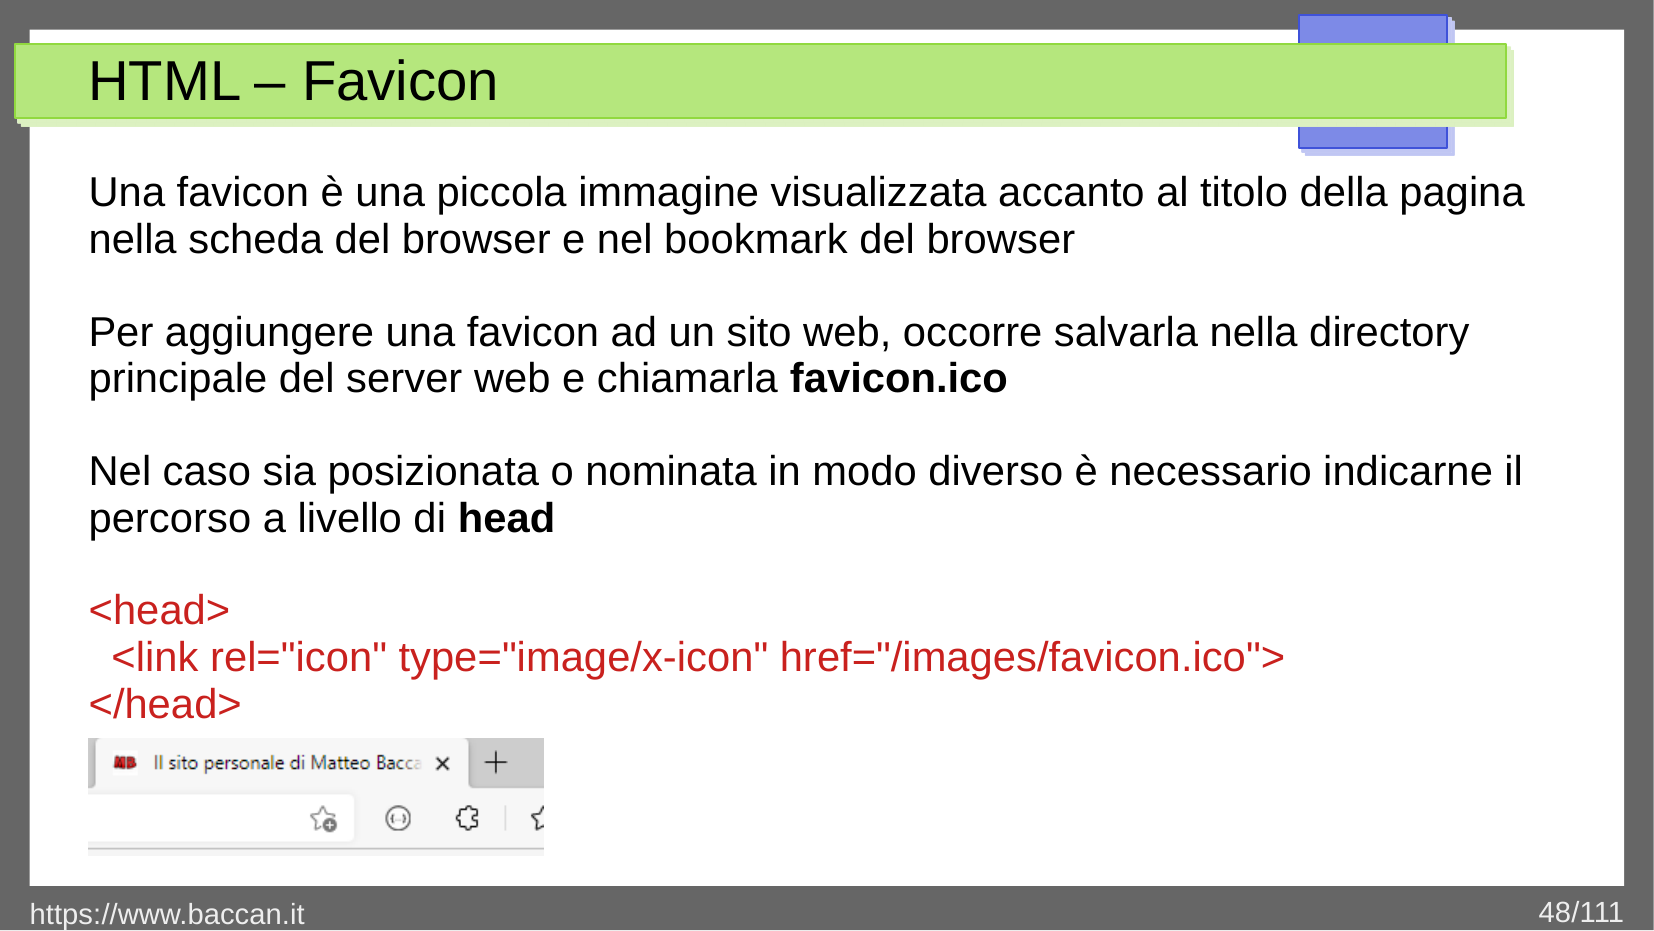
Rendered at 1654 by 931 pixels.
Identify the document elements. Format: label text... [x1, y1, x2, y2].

picture [88, 738, 544, 856]
text_box Una favicon è una piccola immagine visualizzata accanto al titolo della pagina nella scheda del browser e nel bookmark del browser Per aggiungere una favicon ad un sito web, occorre salvarla nella directory principale del server web e chiamarla favicon.ico Nel caso sia posizionata o nominata in modo diverso è necessario indicarne il percorso a livello di head <head> <link rel="icon" type="image/x-icon" href="/images/favicon.ico"> </head> [88, 169, 1565, 820]
title HTML – Favicon [88, 44, 1506, 119]
